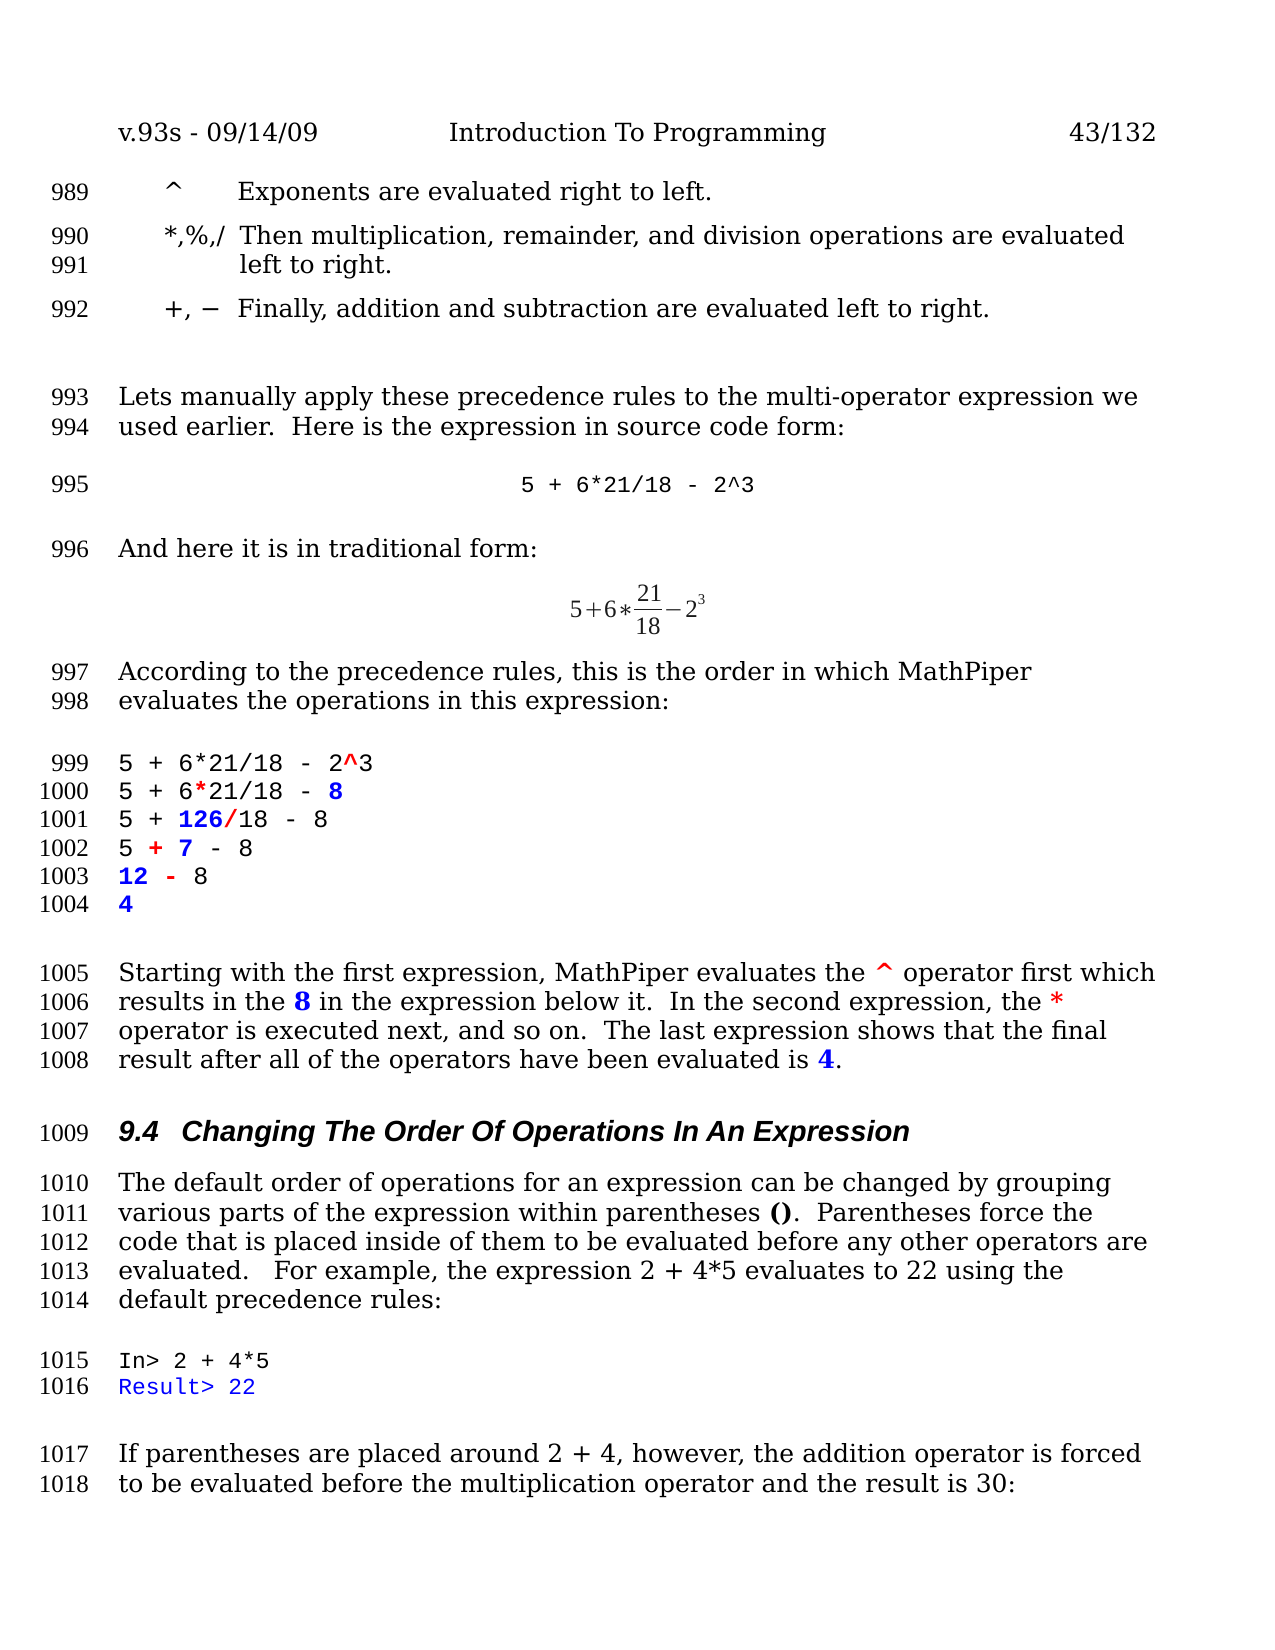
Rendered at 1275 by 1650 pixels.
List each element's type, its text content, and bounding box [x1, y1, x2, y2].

text If parentheses are placed around 2 + 4, however, the addition operator is forced to be evaluated before the multiplication operator and the result is 30: [118, 1440, 1157, 1498]
text 5 + 126/18 - 8 [118, 807, 1157, 835]
text 4 [118, 892, 1157, 920]
text ^ Exponents are evaluated right to left. [163, 177, 1157, 206]
text Result> 22 [118, 1376, 1157, 1402]
text The default order of operations for an expression can be changed by grouping various parts of the expression within parentheses (). Parentheses force the code that is placed inside of them to be evaluated before any other operators are evaluated. For example, the expression 2 + 4*5 evaluates to 22 using the default precedence rules: [118, 1168, 1157, 1314]
text 12 - 8 [118, 864, 1157, 892]
text 5 + 7 - 8 [118, 835, 1157, 864]
text And here it is in traditional form: [118, 534, 1157, 563]
text *,%,/ Then multiplication, remainder, and division operations are evaluated left to right. [164, 221, 1157, 279]
subtitle Changing The Order Of Operations In An Expression [118, 1114, 1157, 1147]
text According to the precedence rules, this is the order in which MathPiper evaluates the operations in this expression: [118, 657, 1157, 715]
text Lets manually apply these precedence rules to the multi-operator expression we used earlier. Here is the expression in source code form: [118, 383, 1157, 441]
text In> 2 + 4*5 [118, 1350, 1157, 1376]
text Starting with the first expression, MathPiper evaluates the ^ operator first which results in the 8 in the expression below it. In the second expression, the * operator is executed next, and so on. The last expression shows that the final result after all of the operators have been evaluated is 4. [118, 958, 1157, 1075]
text 5 + 6*21/18 - 2^3 [118, 750, 1157, 779]
text 5 + 6*21/18 - 2^3 [118, 473, 1157, 499]
text +, − Finally, addition and subtraction are evaluated left to right. [163, 294, 1157, 323]
text 5 + 6*21/18 - 8 [118, 779, 1157, 807]
